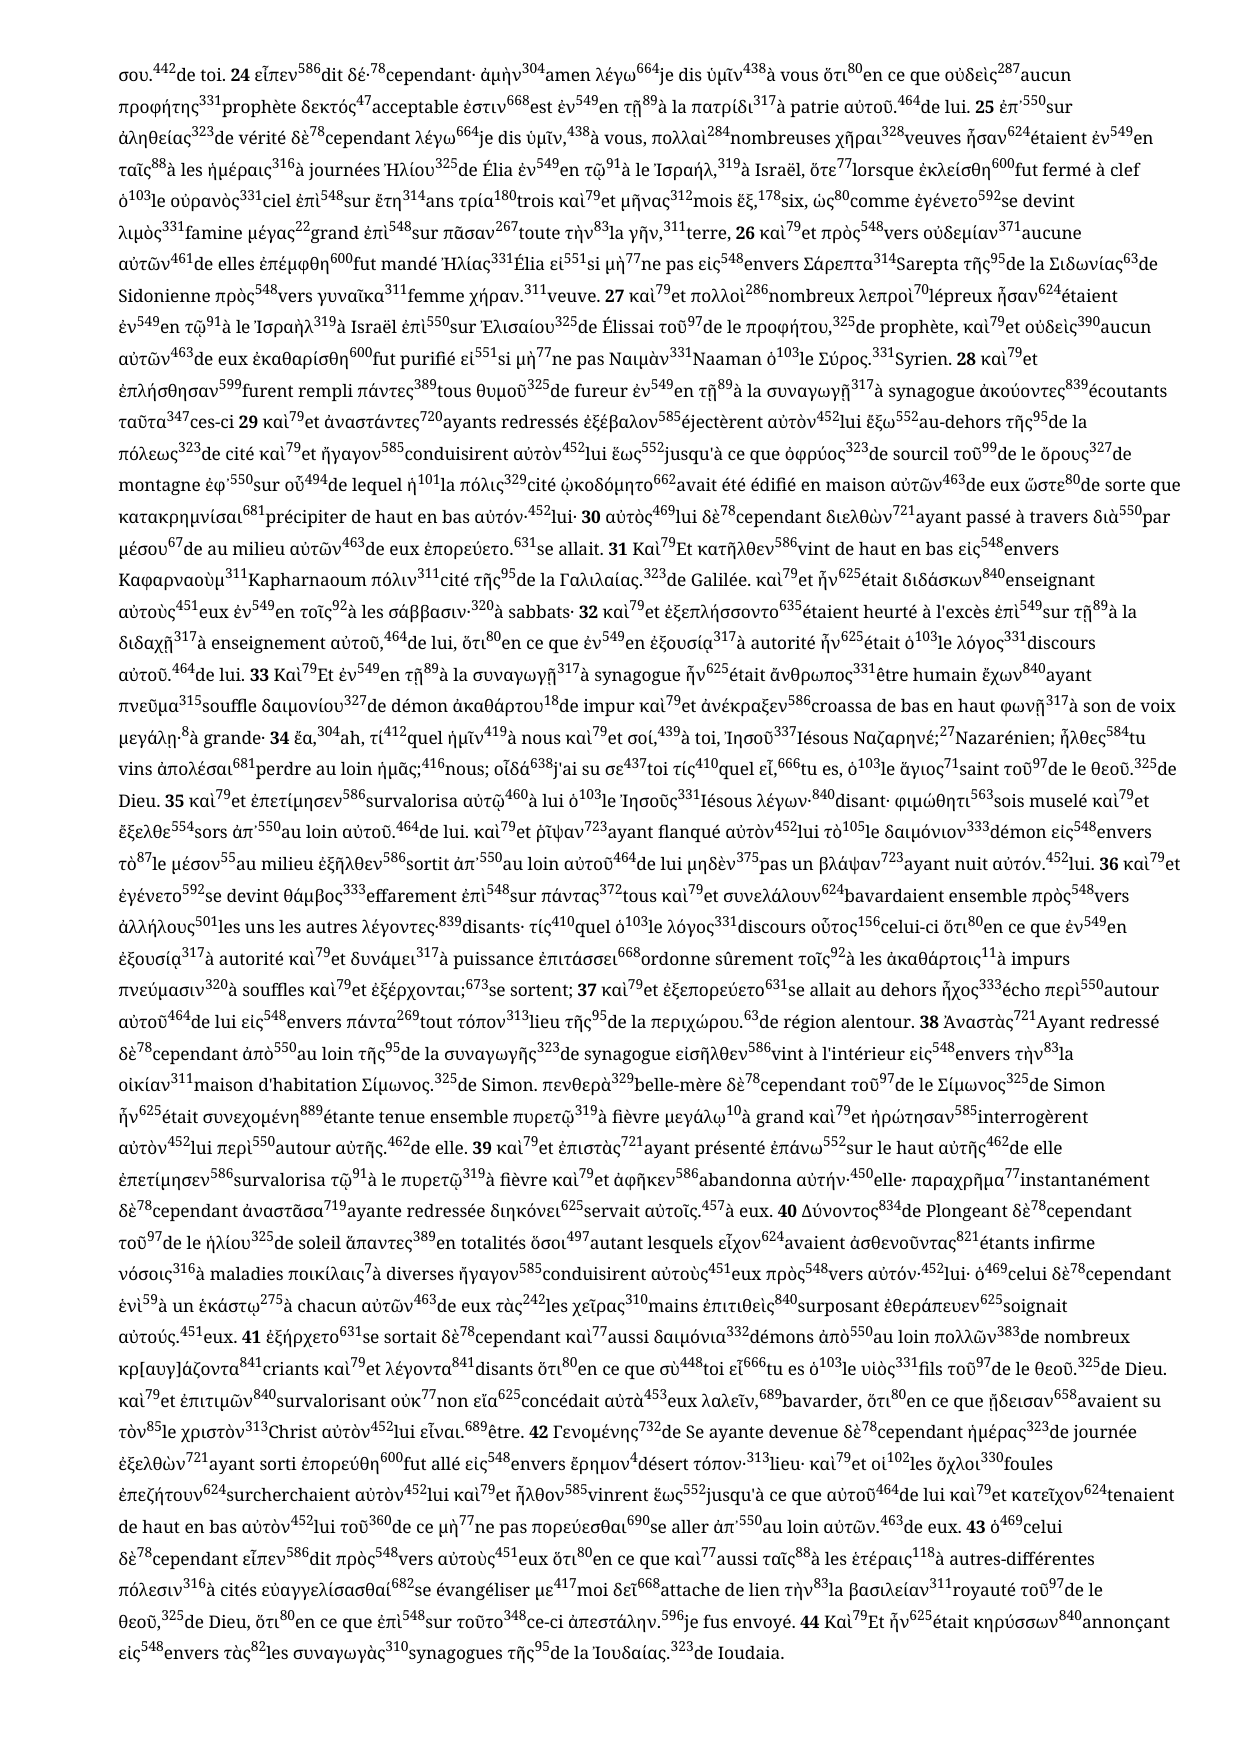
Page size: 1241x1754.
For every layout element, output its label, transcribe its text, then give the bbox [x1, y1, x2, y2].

text 1 Ἰησοῦς331Iésous δὲ78cependant πλήρης71de plénitude πνεύματος327de souffle ἁγίου18de saint ὑπέστρεψεν586retourna en arrière ἀπὸ550au loin τοῦ97de le Ἰορδάνου325de Iordane καὶ79et ἤγετο636était conduit ἐν549en τῷ93à le πνεύματι321à souffle ἐν549en τῇ89à la ἐρήμῳ57à déserte 2 ἡμέρας310journées τεσσεράκοντα176quarante πειραζόμενος891étant mis en tentation ὑπὸ550sous τοῦ97de le διαβόλου.65de diable. Καὶ79Et οὐκ77non ἔφαγεν586mangea οὐδὲν375aucun ἐν549en ταῖς88à les ἡμέραις316à journées ἐκείναις141à celles-là καὶ79et συντελεσθεισῶν751de ayantes étées achevées ensemble αὐτῶν461de elles ἐπείνασεν.586eut faim. 3 εἶπεν586dit δὲ78cependant αὐτῷ458à lui ὁ103le διάβολος·71diable· εἰ80si υἱὸς331fils εἶ666tu es τοῦ97de le θεοῦ,325de Dieu, εἰπὲ554dis τῷ91à le λίθῳ319à pierre τούτῳ144à celui-ci ἵνα80afin que γένηται905que se devienne ἄρτος.331pain. 4 καὶ79et ἀπεκρίθη600fut répondu πρὸς548vers αὐτὸν452lui ὁ103le Ἰησοῦς·331Iésous· γέγραπται654a été graphé ὅτι80en ce que οὐκ77non ἐπ᾽549sur ἄρτῳ319à pain μόνῳ121à seul ζήσεται612se vivra ὁ103le ἄνθρωπος.331être humain. 5 Καὶ79Et ἀναγαγὼν721ayant conduit de bas en haut αὐτὸν452lui ἔδειξεν586montra αὐτῷ458à lui πάσας266toutes τὰς82les βασιλείας310royautés τῆς95de la οἰκουμένης323de écoumène ἐν549en στιγμῇ317à point d'instant χρόνου325de temps 6 καὶ79et εἶπεν586dit αὐτῷ458à lui ὁ103le διάβολος·71diable· σοὶ439à toi δώσω602je donnerai τὴν83la ἐξουσίαν311autorité ταύτην136celle-ci ἅπασαν267en totalité καὶ79et τὴν83la δόξαν311gloire αὐτῶν,461de elles, ὅτι80en ce que ἐμοὶ420à moi παραδέδοται654a été livré καὶ79et ᾧ486à lequel ἐὰν340si le cas échéant θέλω917que je veuille δίδωμι664je donne αὐτήν·450elle· 7 σὺ448toi οὖν79donc ἐὰν80si le cas échéant προσκυνήσῃς897que tu prosternes vers ἐνώπιον552en devant ἐμοῦ,424de moi, ἔσται612se sera σοῦ442de toi πᾶσα.388toute. 8 καὶ79et ἀποκριθεὶς760ayant été répondu ὁ103le Ἰησοῦς331Iésous εἶπεν586dit αὐτῷ·458à lui· γέγραπται·654a été graphé· κύριον313Maître τὸν85le θεόν313Dieu σου442de toi προσκυνήσεις604tu prosterneras vers καὶ79et αὐτῷ458à lui μόνῳ121à seul λατρεύσεις.604tu adoreras. 9 Ἤγαγεν586Conduisit δὲ78cependant αὐτὸν452lui εἰς548envers Ἰερουσαλὴμ311Ierousalem καὶ79et ἔστησεν586dressa ἐπὶ548sur τὸ87le πτερύγιον315pinacle τοῦ99de le ἱεροῦ327de sanctuaire καὶ79et εἶπεν586dit αὐτῷ·458à lui· εἰ80si υἱὸς331fils εἶ666tu es τοῦ97de le θεοῦ,325de Dieu, βάλε554jette σεαυτὸν516toi-même ἐντεῦθεν77d'ici κάτω·77vers le bas· 10 γέγραπται654a été graphé γὰρ79car ὅτι80en ce que τοῖς90à les ἀγγέλοις318à messagers αὐτοῦ464de lui ἐντελεῖται612se commandera περὶ550autour σοῦ442de toi τοῦ360de ce διαφυλάξαι681gardienner soigneusement σε437toi 11 καὶ79et ὅτι80en ce que ἐπὶ550sur χειρῶν322de mains ἀροῦσίν605lèveront σε,437toi, μήποτε80de peur que προσκόψῃς897que tu achoppes πρὸς548vers λίθον313pierre τὸν85le πόδα313pied σου.442de toi. 12 καὶ79et ἀποκριθεὶς760ayant été répondu εἶπεν586dit αὐτῷ458à lui ὁ103le Ἰησοῦς331Iésous ὅτι80en ce que εἴρηται·654a été dit· οὐκ77non ἐκπειράσεις604tu mettras en tentation à l'excès κύριον313Maître τὸν85le θεόν313Dieu σου.442de toi. 13 Καὶ79Et συντελέσας721ayant achevé ensemble πάντα269tout πειρασμὸν313tentation ὁ103le διάβολος71diable ἀπέστη586dressa au loin ἀπ᾽550au loin αὐτοῦ464de lui ἄχρι552jusqu'à l'extrémité καιροῦ.325de moment. 14 Καὶ79Et ὑπέστρεψεν586retourna en arrière ὁ103le Ἰησοῦς331Iésous ἐν549en τῇ89à la δυνάμει317à puissance τοῦ99de le πνεύματος327de souffle εἰς548envers τὴν83la Γαλιλαίαν.311Galilée. καὶ79et φήμη329rumeur ἐξῆλθεν586sortit καθ᾽550contre ὅλης279de toute entière τῆς95de la περιχώρου63de région alentour περὶ550autour αὐτοῦ.464de lui. 15 καὶ79et αὐτὸς469lui ἐδίδασκεν625enseignait ἐν549en ταῖς88à les συναγωγαῖς316à synagogues αὐτῶν463de eux δοξαζόμενος891étant glorifié ὑπὸ550sous πάντων.383de tous. 16 Καὶ79Et ἦλθεν586vint εἰς548envers Ναζαρά,311Nazara, οὗ77où ἦν625était τεθραμμένος,813ayant été nourri, καὶ79et εἰσῆλθεν586vint à l'intérieur κατὰ548selon τὸ348ce εἰωθὸς772ayant habitué αὐτῷ458à lui ἐν549en τῇ89à la ἡμέρᾳ317à journée τῶν98de les σαββάτων326de sabbats εἰς548envers τὴν83la συναγωγὴν311synagogue καὶ79et ἀνέστη586redressa ἀναγνῶναι.681prendre connaissance. 17 καὶ79et ἐπεδόθη600fut donné de surcroît αὐτῷ458à lui βιβλίον333papier de bible τοῦ97de le προφήτου325de prophète Ἠσαΐου325de Ésaïa καὶ79et ἀναπτύξας721ayant déplié τὸ87le βιβλίον315papier de bible εὗρεν586trouva τὸν85le τόπον313lieu οὗ77où ἦν625était γεγραμμένον·815ayant été graphé· 18 πνεῦμα333souffle κυρίου325de Maître ἐπ᾽548sur ἐμὲ417moi οὗ494de lequel εἵνεκεν552à cause ἔχρισέν586oignit με417moi εὐαγγελίσασθαι682se évangéliser πτωχοῖς,58à pauvres, ἀπέσταλκέν642a envoyé με,417moi, κηρύξαι681annoncer αἰχμαλώτοις318à captifs ἄφεσιν311abandon καὶ79et τυφλοῖς58à aveugles ἀνάβλεψιν,311vision de bas en haut, ἀποστεῖλαι681envoyer τεθραυσμένους795ayants étés brisés ἐν549en ἀφέσει,317à abandon, 19 κηρύξαι681annoncer ἐνιαυτὸν313année κυρίου325de Maître δεκτόν.53acceptable. 20 καὶ79et πτύξας721ayant plié τὸ87le βιβλίον315papier de bible ἀποδοὺς721ayant redonné τῷ91à le ὑπηρέτῃ319à ministre ἐκάθισεν·586assit· καὶ79et πάντων383de tous οἱ102les ὀφθαλμοὶ330yeux ἐν549en τῇ89à la συναγωγῇ317à synagogue ἦσαν624étaient ἀτενίζοντες839regardants fixement αὐτῷ.458à lui. 21 ἤρξατο592se origina δὲ78cependant λέγειν689dire πρὸς548vers αὐτοὺς451eux ὅτι80en ce que σήμερον77aujourd'hui πεπλήρωται654a été fait plénitude ἡ101la γραφὴ329graphe αὕτη154celle-ci ἐν549en τοῖς92à les ὠσὶν320à oreilles ὑμῶν.441de vous. 22 Καὶ79Et πάντες389tous ἐμαρτύρουν624témoignaient αὐτῷ458à lui καὶ79et ἐθαύμαζον624étonnaient ἐπὶ549sur τοῖς90à les λόγοις318à discours τῆς95de la χάριτος323de grâce τοῖς351à ceux ἐκπορευομένοις854à se allants au dehors ἐκ550hors τοῦ99de le στόματος327de bouche αὐτοῦ464de lui καὶ79et ἔλεγον·624disaient· οὐχὶ340non pas υἱός331fils ἐστιν668est Ἰωσὴφ325de Ioseph οὗτος;364celui-ci; 23 καὶ79et εἶπεν586dit πρὸς548vers αὐτούς·451eux· πάντως77en tout cas ἐρεῖτέ603vous direz μοι420à moi τὴν83la παραβολὴν311parabole ταύτην·136celle-ci· ἰατρέ,337médecin, θεράπευσον554soigne σεαυτόν·516toi-même· ὅσα481autant lesquels ἠκούσαμεν581nous écoutâmes γενόμενα727se ayants devenus εἰς548envers τὴν83la Καφαρναοὺμ311Kapharnaoum ποίησον554fais καὶ77aussi ὧδε77ici ἐν549en τῇ89à la πατρίδι317à patrie σου.442de toi. 24 εἶπεν586dit δέ·78cependant· ἀμὴν304amen λέγω664je dis ὑμῖν438à vous ὅτι80en ce que οὐδεὶς287aucun προφήτης331prophète δεκτός47acceptable ἐστιν668est ἐν549en τῇ89à la πατρίδι317à patrie αὐτοῦ.464de lui. 25 ἐπ᾽550sur ἀληθείας323de vérité δὲ78cependant λέγω664je dis ὑμῖν,438à vous, πολλαὶ284nombreuses χῆραι328veuves ἦσαν624étaient ἐν549en ταῖς88à les ἡμέραις316à journées Ἠλίου325de Élia ἐν549en τῷ91à le Ἰσραήλ,319à Israël, ὅτε77lorsque ἐκλείσθη600fut fermé à clef ὁ103le οὐρανὸς331ciel ἐπὶ548sur ἔτη314ans τρία180trois καὶ79et μῆνας312mois ἕξ,178six, ὡς80comme ἐγένετο592se devint λιμὸς331famine μέγας22grand ἐπὶ548sur πᾶσαν267toute τὴν83la γῆν,311terre, 26 καὶ79et πρὸς548vers οὐδεμίαν371aucune αὐτῶν461de elles ἐπέμφθη600fut mandé Ἠλίας331Élia εἰ551si μὴ77ne pas εἰς548envers Σάρεπτα314Sarepta τῆς95de la Σιδωνίας63de Sidonienne πρὸς548vers γυναῖκα311femme χήραν.311veuve. 27 καὶ79et πολλοὶ286nombreux λεπροὶ70lépreux ἦσαν624étaient ἐν549en τῷ91à le Ἰσραὴλ319à Israël ἐπὶ550sur Ἐλισαίου325de Élissai τοῦ97de le προφήτου,325de prophète, καὶ79et οὐδεὶς390aucun αὐτῶν463de eux ἐκαθαρίσθη600fut purifié εἰ551si μὴ77ne pas Ναιμὰν331Naaman ὁ103le Σύρος.331Syrien. 28 καὶ79et ἐπλήσθησαν599furent rempli πάντες389tous θυμοῦ325de fureur ἐν549en τῇ89à la συναγωγῇ317à synagogue ἀκούοντες839écoutants ταῦτα347ces-ci 29 καὶ79et ἀναστάντες720ayants redressés ἐξέβαλον585éjectèrent αὐτὸν452lui ἔξω552au-dehors τῆς95de la πόλεως323de cité καὶ79et ἤγαγον585conduisirent αὐτὸν452lui ἕως552jusqu'à ce que ὀφρύος323de sourcil τοῦ99de le ὄρους327de montagne ἐφ᾽550sur οὗ494de lequel ἡ101la πόλις329cité ᾠκοδόμητο662avait été édifié en maison αὐτῶν463de eux ὥστε80de sorte que κατακρημνίσαι681précipiter de haut en bas αὐτόν·452lui· 30 αὐτὸς469lui δὲ78cependant διελθὼν721ayant passé à travers διὰ550par μέσου67de au milieu αὐτῶν463de eux ἐπορεύετο.631se allait. 31 Καὶ79Et κατῆλθεν586vint de haut en bas εἰς548envers Καφαρναοὺμ311Kapharnaoum πόλιν311cité τῆς95de la Γαλιλαίας.323de Galilée. καὶ79et ἦν625était διδάσκων840enseignant αὐτοὺς451eux ἐν549en τοῖς92à les σάββασιν·320à sabbats· 32 καὶ79et ἐξεπλήσσοντο635étaient heurté à l'excès ἐπὶ549sur τῇ89à la διδαχῇ317à enseignement αὐτοῦ,464de lui, ὅτι80en ce que ἐν549en ἐξουσίᾳ317à autorité ἦν625était ὁ103le λόγος331discours αὐτοῦ.464de lui. 33 Καὶ79Et ἐν549en τῇ89à la συναγωγῇ317à synagogue ἦν625était ἄνθρωπος331être humain ἔχων840ayant πνεῦμα315souffle δαιμονίου327de démon ἀκαθάρτου18de impur καὶ79et ἀνέκραξεν586croassa de bas en haut φωνῇ317à son de voix μεγάλῃ·8à grande· 34 ἔα,304ah, τί412quel ἡμῖν419à nous καὶ79et σοί,439à toi, Ἰησοῦ337Iésous Ναζαρηνέ;27Nazarénien; ἦλθες584tu vins ἀπολέσαι681perdre au loin ἡμᾶς;416nous; οἶδά638j'ai su σε437toi τίς410quel εἶ,666tu es, ὁ103le ἅγιος71saint τοῦ97de le θεοῦ.325de Dieu. 35 καὶ79et ἐπετίμησεν586survalorisa αὐτῷ460à lui ὁ103le Ἰησοῦς331Iésous λέγων·840disant· φιμώθητι563sois muselé καὶ79et ἔξελθε554sors ἀπ᾽550au loin αὐτοῦ.464de lui. καὶ79et ῥῖψαν723ayant flanqué αὐτὸν452lui τὸ105le δαιμόνιον333démon εἰς548envers τὸ87le μέσον55au milieu ἐξῆλθεν586sortit ἀπ᾽550au loin αὐτοῦ464de lui μηδὲν375pas un βλάψαν723ayant nuit αὐτόν.452lui. 36 καὶ79et ἐγένετο592se devint θάμβος333effarement ἐπὶ548sur πάντας372tous καὶ79et συνελάλουν624bavardaient ensemble πρὸς548vers ἀλλήλους501les uns les autres λέγοντες·839disants· τίς410quel ὁ103le λόγος331discours οὗτος156celui-ci ὅτι80en ce que ἐν549en ἐξουσίᾳ317à autorité καὶ79et δυνάμει317à puissance ἐπιτάσσει668ordonne sûrement τοῖς92à les ἀκαθάρτοις11à impurs πνεύμασιν320à souffles καὶ79et ἐξέρχονται;673se sortent; 37 καὶ79et ἐξεπορεύετο631se allait au dehors ἦχος333écho περὶ550autour αὐτοῦ464de lui εἰς548envers πάντα269tout τόπον313lieu τῆς95de la περιχώρου.63de région alentour. 38 Ἀναστὰς721Ayant redressé δὲ78cependant ἀπὸ550au loin τῆς95de la συναγωγῆς323de synagogue εἰσῆλθεν586vint à l'intérieur εἰς548envers τὴν83la οἰκίαν311maison d'habitation Σίμωνος.325de Simon. πενθερὰ329belle-mère δὲ78cependant τοῦ97de le Σίμωνος325de Simon ἦν625était συνεχομένη889étante tenue ensemble πυρετῷ319à fièvre μεγάλῳ10à grand καὶ79et ἠρώτησαν585interrogèrent αὐτὸν452lui περὶ550autour αὐτῆς.462de elle. 39 καὶ79et ἐπιστὰς721ayant présenté ἐπάνω552sur le haut αὐτῆς462de elle ἐπετίμησεν586survalorisa τῷ91à le πυρετῷ319à fièvre καὶ79et ἀφῆκεν586abandonna αὐτήν·450elle· παραχρῆμα77instantanément δὲ78cependant ἀναστᾶσα719ayante redressée διηκόνει625servait αὐτοῖς.457à eux. 40 Δύνοντος834de Plongeant δὲ78cependant τοῦ97de le ἡλίου325de soleil ἅπαντες389en totalités ὅσοι497autant lesquels εἶχον624avaient ἀσθενοῦντας821étants infirme νόσοις316à maladies ποικίλαις7à diverses ἤγαγον585conduisirent αὐτοὺς451eux πρὸς548vers αὐτόν·452lui· ὁ469celui δὲ78cependant ἑνὶ59à un ἑκάστῳ275à chacun αὐτῶν463de eux τὰς242les χεῖρας310mains ἐπιτιθεὶς840surposant ἐθεράπευεν625soignait αὐτούς.451eux. 41 ἐξήρχετο631se sortait δὲ78cependant καὶ77aussi δαιμόνια332démons ἀπὸ550au loin πολλῶν383de nombreux κρ[αυγ]άζοντα841criants καὶ79et λέγοντα841disants ὅτι80en ce que σὺ448toi εἶ666tu es ὁ103le υἱὸς331fils τοῦ97de le θεοῦ.325de Dieu. καὶ79et ἐπιτιμῶν840survalorisant οὐκ77non εἴα625concédait αὐτὰ453eux λαλεῖν,689bavarder, ὅτι80en ce que ᾔδεισαν658avaient su τὸν85le χριστὸν313Christ αὐτὸν452lui εἶναι.689être. 42 Γενομένης732de Se ayante devenue δὲ78cependant ἡμέρας323de journée ἐξελθὼν721ayant sorti ἐπορεύθη600fut allé εἰς548envers ἔρημον4désert τόπον·313lieu· καὶ79et οἱ102les ὄχλοι330foules ἐπεζήτουν624surcherchaient αὐτὸν452lui καὶ79et ἦλθον585vinrent ἕως552jusqu'à ce que αὐτοῦ464de lui καὶ79et κατεῖχον624tenaient de haut en bas αὐτὸν452lui τοῦ360de ce μὴ77ne pas πορεύεσθαι690se aller ἀπ᾽550au loin αὐτῶν.463de eux. 43 ὁ469celui δὲ78cependant εἶπεν586dit πρὸς548vers αὐτοὺς451eux ὅτι80en ce que καὶ77aussi ταῖς88à les ἑτέραις118à autres-différentes πόλεσιν316à cités εὐαγγελίσασθαί682se évangéliser με417moi δεῖ668attache de lien τὴν83la βασιλείαν311royauté τοῦ97de le θεοῦ,325de Dieu, ὅτι80en ce que ἐπὶ548sur τοῦτο348ce-ci ἀπεστάλην.596je fus envoyé. 44 Καὶ79Et ἦν625était κηρύσσων840annonçant εἰς548envers τὰς82les συναγωγὰς310synagogues τῆς95de la Ἰουδαίας.323de Ioudaia. [118, 59, 1181, 1665]
